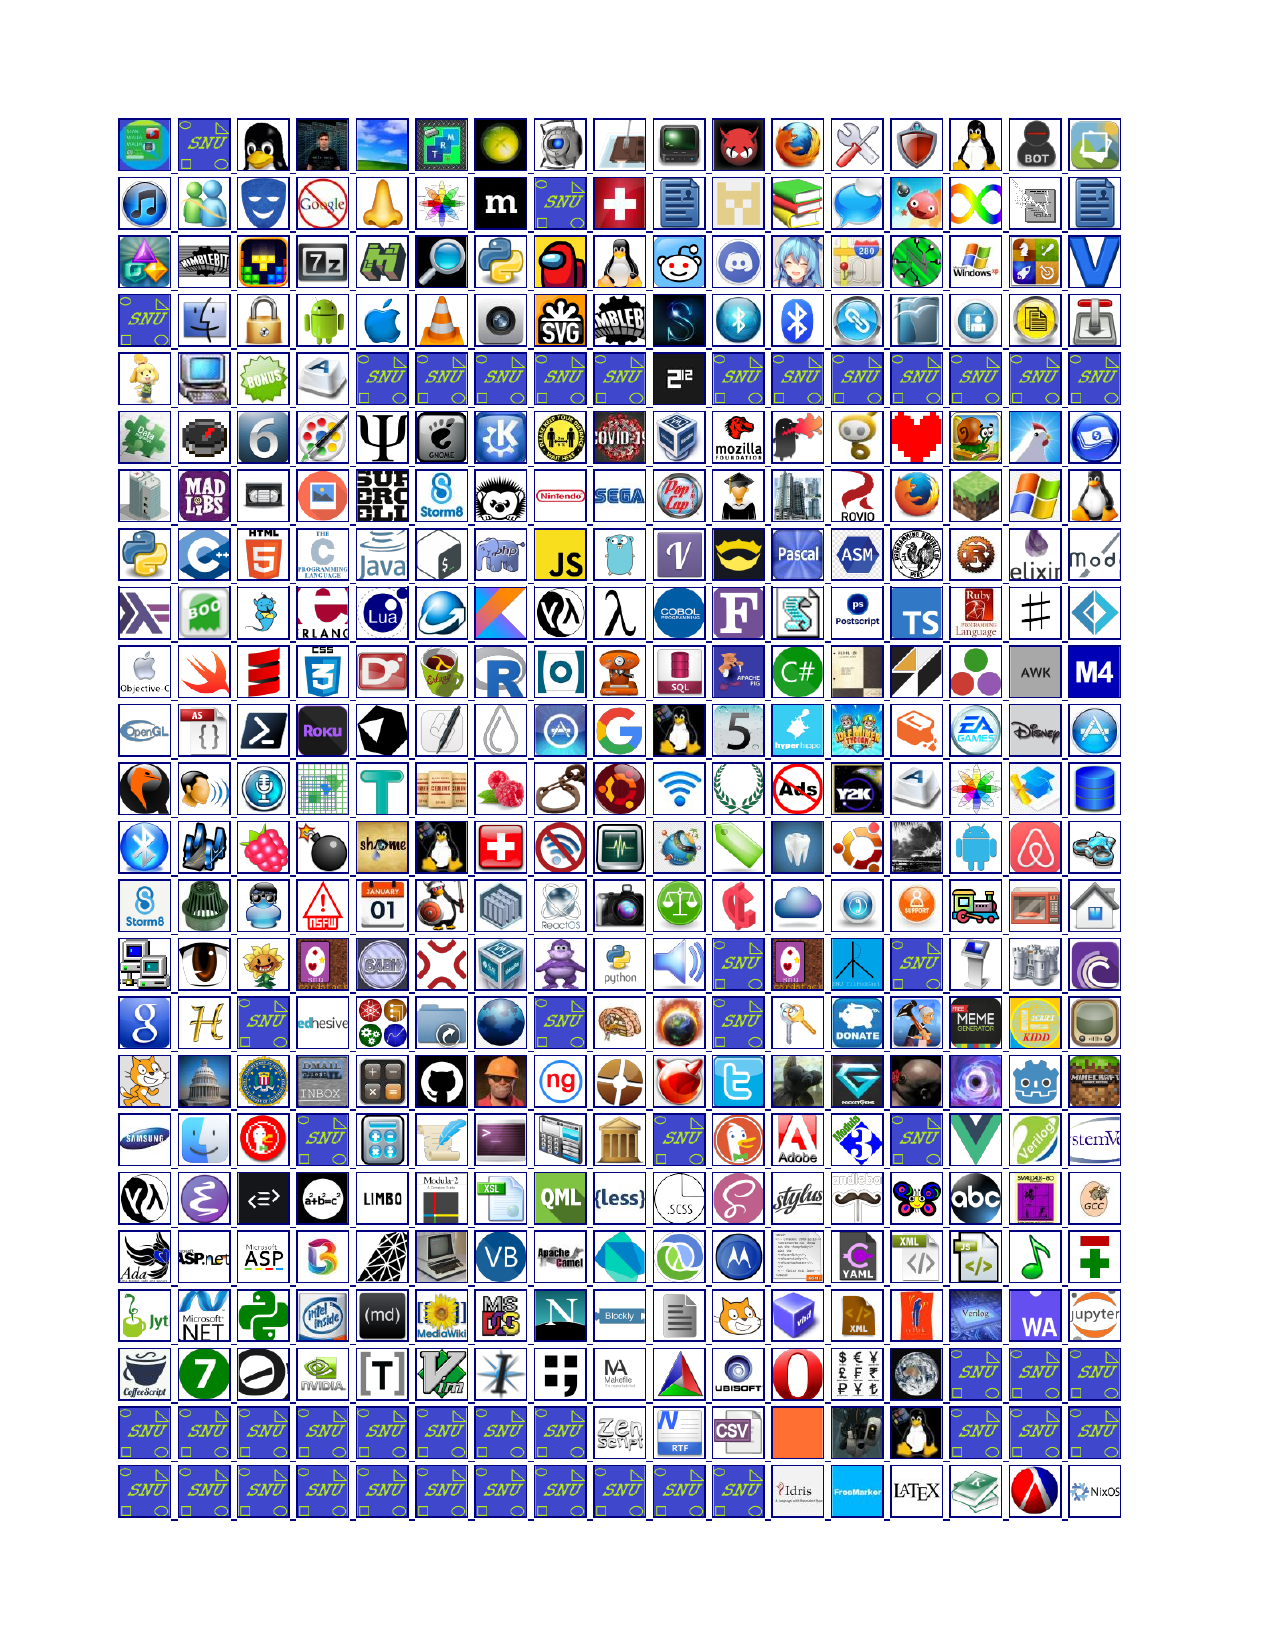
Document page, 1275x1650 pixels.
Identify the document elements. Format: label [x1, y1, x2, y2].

picture [832, 295, 882, 345]
picture [951, 939, 1001, 989]
picture [832, 237, 882, 287]
picture [773, 764, 823, 814]
picture [1070, 1173, 1120, 1223]
picture [357, 354, 407, 404]
picture [654, 120, 704, 170]
picture [892, 881, 942, 931]
picture [1070, 1115, 1120, 1165]
picture [120, 1232, 170, 1282]
picture [476, 295, 526, 345]
picture [535, 1173, 585, 1223]
picture [595, 412, 645, 462]
picture [238, 939, 288, 989]
picture [298, 881, 348, 931]
picture [892, 1291, 942, 1340]
picture [951, 1466, 1001, 1516]
picture [951, 1349, 1001, 1399]
picture [773, 822, 823, 872]
picture [120, 530, 170, 579]
picture [654, 998, 704, 1048]
picture [535, 1408, 585, 1458]
picture [476, 1115, 526, 1165]
picture [654, 1173, 704, 1223]
picture [120, 471, 170, 521]
picture [476, 471, 526, 521]
picture [476, 237, 526, 287]
picture [713, 647, 763, 697]
picture [951, 588, 1001, 638]
picture [179, 647, 229, 697]
picture [713, 588, 763, 638]
picture [654, 354, 704, 404]
picture [773, 1466, 823, 1516]
picture [654, 1115, 704, 1165]
picture [892, 1173, 942, 1223]
picture [535, 705, 585, 755]
picture [535, 295, 585, 345]
picture [1010, 1056, 1060, 1106]
picture [832, 471, 882, 521]
picture [951, 1115, 1001, 1165]
picture [417, 1056, 467, 1106]
picture [238, 120, 288, 170]
picture [713, 939, 763, 989]
picture [238, 881, 288, 931]
picture [476, 764, 526, 814]
picture [832, 1408, 882, 1458]
picture [179, 1115, 229, 1165]
picture [120, 1173, 170, 1223]
picture [1070, 1056, 1120, 1106]
picture [417, 1173, 467, 1223]
picture [832, 120, 882, 170]
picture [892, 1408, 942, 1458]
picture [476, 354, 526, 404]
picture [1010, 998, 1060, 1048]
picture [654, 412, 704, 462]
picture [238, 647, 288, 697]
picture [713, 237, 763, 287]
picture [357, 412, 407, 462]
picture [832, 822, 882, 872]
picture [773, 1232, 823, 1282]
picture [951, 1173, 1001, 1223]
picture [654, 1232, 704, 1282]
picture [476, 412, 526, 462]
picture [298, 1056, 348, 1106]
picture [417, 1466, 467, 1516]
picture [417, 1408, 467, 1458]
picture [535, 412, 585, 462]
picture [120, 295, 170, 345]
picture [417, 412, 467, 462]
picture [595, 120, 645, 170]
picture [179, 1173, 229, 1223]
picture [476, 1173, 526, 1223]
picture [357, 530, 407, 579]
picture [298, 822, 348, 872]
picture [535, 1232, 585, 1282]
picture [120, 237, 170, 287]
picture [179, 1291, 229, 1340]
picture [713, 1173, 763, 1223]
picture [120, 1115, 170, 1165]
picture [773, 647, 823, 697]
picture [535, 178, 585, 228]
picture [535, 881, 585, 931]
picture [1010, 178, 1060, 228]
picture [1070, 1232, 1120, 1282]
picture [892, 237, 942, 287]
picture [1070, 1408, 1120, 1458]
picture [298, 471, 348, 521]
picture [120, 1349, 170, 1399]
picture [120, 647, 170, 697]
picture [357, 939, 407, 989]
picture [357, 1291, 407, 1340]
picture [951, 764, 1001, 814]
picture [892, 705, 942, 755]
picture [298, 1173, 348, 1223]
picture [951, 705, 1001, 755]
picture [120, 1056, 170, 1106]
picture [713, 764, 763, 814]
picture [179, 295, 229, 345]
picture [892, 120, 942, 170]
picture [357, 764, 407, 814]
picture [951, 237, 1001, 287]
picture [892, 354, 942, 404]
picture [654, 530, 704, 579]
picture [1070, 471, 1120, 521]
picture [1070, 647, 1120, 697]
picture [238, 1349, 288, 1399]
picture [773, 530, 823, 579]
picture [892, 471, 942, 521]
picture [773, 1349, 823, 1399]
picture [120, 1291, 170, 1340]
picture [654, 939, 704, 989]
picture [238, 412, 288, 462]
picture [476, 1232, 526, 1282]
picture [298, 295, 348, 345]
picture [773, 705, 823, 755]
picture [654, 764, 704, 814]
picture [152, 155, 170, 170]
picture [832, 1349, 882, 1399]
picture [832, 412, 882, 462]
picture [951, 120, 1001, 170]
picture [713, 354, 763, 404]
picture [773, 120, 823, 170]
picture [595, 1291, 645, 1340]
picture [951, 1232, 1001, 1282]
picture [654, 295, 704, 345]
picture [298, 120, 348, 170]
picture [298, 1291, 348, 1340]
picture [595, 1408, 645, 1458]
picture [417, 939, 467, 989]
picture [476, 1466, 526, 1516]
picture [417, 822, 467, 872]
picture [1070, 1349, 1120, 1399]
picture [951, 647, 1001, 697]
picture [1010, 1291, 1060, 1340]
picture [238, 295, 288, 345]
picture [238, 1291, 288, 1340]
picture [832, 354, 882, 404]
picture [951, 1056, 1001, 1106]
picture [832, 1291, 882, 1340]
picture [713, 1232, 763, 1282]
picture [535, 530, 585, 579]
picture [654, 647, 704, 697]
picture [179, 1056, 229, 1106]
picture [595, 1056, 645, 1106]
picture [179, 120, 229, 170]
picture [773, 998, 823, 1048]
picture [179, 1232, 229, 1282]
picture [951, 178, 1001, 228]
picture [357, 1232, 407, 1282]
picture [832, 764, 882, 814]
picture [595, 295, 645, 345]
picture [1070, 881, 1120, 931]
picture [120, 178, 170, 228]
picture [357, 647, 407, 697]
picture [595, 1173, 645, 1223]
picture [773, 178, 823, 228]
picture [1070, 530, 1120, 579]
picture [417, 530, 467, 579]
picture [417, 1349, 467, 1399]
picture [179, 237, 229, 287]
picture [832, 588, 882, 638]
picture [773, 939, 823, 989]
picture [238, 1056, 288, 1106]
picture [298, 1349, 348, 1399]
picture [238, 530, 288, 579]
picture [713, 1408, 763, 1458]
picture [238, 1173, 288, 1223]
picture [417, 764, 467, 814]
picture [417, 1115, 467, 1165]
picture [892, 1115, 942, 1165]
picture [1010, 1115, 1060, 1165]
picture [1010, 1408, 1060, 1458]
picture [951, 354, 1001, 404]
picture [298, 1115, 348, 1165]
picture [1010, 1349, 1060, 1399]
picture [773, 881, 823, 931]
picture [951, 530, 1001, 579]
picture [238, 822, 288, 872]
picture [654, 178, 704, 228]
picture [713, 471, 763, 521]
picture [1070, 764, 1120, 814]
picture [535, 939, 585, 989]
picture [595, 998, 645, 1048]
picture [713, 822, 763, 872]
picture [713, 295, 763, 345]
picture [298, 1466, 348, 1516]
picture [1010, 764, 1060, 814]
picture [476, 1291, 526, 1340]
picture [773, 1408, 823, 1458]
picture [951, 471, 1001, 521]
picture [238, 764, 288, 814]
picture [832, 530, 882, 579]
picture [357, 237, 407, 287]
picture [713, 998, 763, 1048]
picture [1070, 237, 1120, 287]
picture [179, 471, 229, 521]
picture [892, 939, 942, 989]
picture [773, 295, 823, 345]
picture [120, 1466, 170, 1516]
picture [357, 295, 407, 345]
picture [1010, 705, 1060, 755]
picture [1070, 295, 1120, 345]
picture [120, 764, 170, 814]
picture [120, 705, 170, 755]
picture [892, 998, 942, 1048]
picture [773, 412, 823, 462]
picture [654, 705, 704, 755]
picture [951, 822, 1001, 872]
picture [417, 120, 467, 170]
picture [595, 237, 645, 287]
picture [595, 178, 645, 228]
picture [951, 295, 1001, 345]
picture [1010, 939, 1060, 989]
picture [535, 120, 585, 170]
picture [476, 178, 526, 228]
picture [892, 295, 942, 345]
picture [238, 1232, 288, 1282]
picture [238, 471, 288, 521]
picture [1010, 647, 1060, 697]
picture [892, 1349, 942, 1399]
picture [1070, 822, 1120, 872]
picture [595, 881, 645, 931]
picture [179, 939, 229, 989]
picture [357, 881, 407, 931]
picture [238, 354, 288, 404]
picture [892, 412, 942, 462]
picture [713, 1115, 763, 1165]
picture [832, 881, 882, 931]
picture [832, 998, 882, 1048]
picture [238, 237, 288, 287]
picture [713, 412, 763, 462]
picture [595, 471, 645, 521]
picture [1010, 822, 1060, 872]
picture [417, 354, 467, 404]
picture [120, 822, 170, 872]
picture [1010, 295, 1060, 345]
picture [595, 1115, 645, 1165]
picture [595, 588, 645, 638]
picture [832, 647, 882, 697]
picture [892, 1056, 942, 1106]
picture [298, 705, 348, 755]
picture [1070, 998, 1120, 1048]
picture [832, 1489, 880, 1495]
picture [238, 1408, 288, 1458]
picture [595, 822, 645, 872]
picture [832, 1115, 882, 1165]
picture [357, 1466, 407, 1516]
picture [476, 530, 526, 579]
picture [417, 471, 467, 521]
picture [832, 1232, 882, 1282]
picture [179, 764, 229, 814]
picture [179, 1408, 229, 1458]
picture [1010, 881, 1060, 931]
picture [476, 120, 526, 170]
picture [1010, 354, 1060, 404]
picture [713, 178, 763, 228]
picture [179, 354, 229, 404]
picture [535, 1291, 585, 1340]
picture [120, 354, 170, 404]
picture [654, 822, 704, 872]
picture [713, 705, 763, 755]
picture [179, 1466, 229, 1516]
picture [951, 412, 1001, 462]
picture [654, 1056, 704, 1106]
picture [357, 1173, 407, 1223]
picture [773, 1173, 823, 1223]
picture [951, 1408, 1001, 1458]
picture [654, 1349, 704, 1399]
picture [773, 1115, 823, 1165]
picture [1010, 120, 1060, 170]
picture [654, 881, 704, 931]
picture [1070, 588, 1120, 638]
picture [417, 881, 467, 931]
picture [713, 1291, 763, 1340]
picture [535, 1466, 585, 1516]
picture [357, 705, 407, 755]
picture [120, 939, 170, 989]
picture [357, 1115, 407, 1165]
picture [120, 998, 170, 1048]
picture [298, 412, 348, 462]
picture [476, 705, 526, 755]
picture [1070, 1291, 1120, 1340]
picture [773, 354, 823, 404]
picture [417, 705, 467, 755]
picture [892, 530, 942, 579]
picture [595, 764, 645, 814]
picture [298, 1408, 348, 1458]
picture [773, 1056, 823, 1106]
picture [654, 1466, 704, 1516]
picture [357, 178, 407, 228]
picture [298, 998, 348, 1048]
picture [535, 471, 585, 521]
picture [238, 1115, 288, 1165]
picture [238, 1466, 288, 1516]
picture [892, 764, 942, 814]
picture [535, 354, 585, 404]
picture [713, 881, 763, 931]
picture [1070, 412, 1120, 462]
picture [595, 1349, 645, 1399]
picture [476, 881, 526, 931]
picture [298, 588, 348, 638]
picture [1010, 1173, 1060, 1223]
picture [832, 178, 882, 228]
picture [535, 998, 585, 1048]
picture [238, 998, 288, 1048]
picture [417, 178, 467, 228]
picture [357, 1056, 407, 1106]
picture [179, 412, 229, 462]
picture [1070, 120, 1120, 170]
picture [476, 998, 526, 1048]
picture [298, 764, 348, 814]
picture [476, 939, 526, 989]
picture [476, 647, 526, 697]
picture [179, 1349, 229, 1399]
picture [357, 471, 407, 521]
picture [535, 647, 585, 697]
picture [120, 1408, 170, 1458]
picture [120, 120, 170, 170]
picture [773, 237, 823, 287]
picture [654, 237, 704, 287]
picture [476, 1408, 526, 1458]
picture [1010, 588, 1060, 638]
picture [951, 1291, 1001, 1340]
picture [357, 588, 407, 638]
picture [892, 647, 942, 697]
picture [476, 588, 526, 638]
picture [179, 881, 229, 931]
picture [357, 1408, 407, 1458]
picture [1070, 354, 1120, 404]
picture [535, 1349, 585, 1399]
picture [417, 1291, 467, 1340]
picture [595, 647, 645, 697]
picture [1070, 1466, 1120, 1516]
picture [713, 1056, 763, 1106]
picture [654, 588, 704, 638]
picture [535, 1115, 585, 1165]
picture [773, 471, 823, 521]
picture [892, 1466, 942, 1516]
picture [1070, 705, 1120, 755]
picture [832, 1056, 882, 1106]
picture [120, 881, 170, 931]
picture [654, 1291, 704, 1340]
picture [298, 939, 348, 989]
picture [595, 530, 645, 579]
picture [892, 822, 942, 872]
picture [298, 647, 348, 697]
picture [298, 530, 348, 579]
picture [535, 588, 585, 638]
picture [713, 530, 763, 579]
picture [892, 588, 942, 638]
picture [1010, 471, 1060, 521]
picture [773, 1291, 823, 1340]
picture [595, 705, 645, 755]
picture [535, 1056, 585, 1106]
picture [179, 588, 229, 638]
picture [417, 1232, 467, 1282]
picture [417, 295, 467, 345]
picture [595, 1232, 645, 1282]
picture [476, 1056, 526, 1106]
picture [179, 178, 229, 228]
picture [595, 1466, 645, 1516]
picture [179, 998, 229, 1048]
picture [417, 647, 467, 697]
picture [1010, 530, 1060, 579]
picture [357, 998, 407, 1048]
picture [417, 588, 467, 638]
picture [773, 588, 823, 638]
picture [476, 822, 526, 872]
picture [951, 998, 1001, 1048]
picture [179, 530, 229, 579]
picture [179, 705, 229, 755]
picture [595, 939, 645, 989]
picture [298, 1232, 348, 1282]
picture [238, 705, 288, 755]
picture [417, 998, 467, 1048]
picture [951, 881, 1001, 931]
picture [476, 1349, 526, 1399]
picture [713, 1466, 763, 1516]
picture [1010, 1232, 1060, 1282]
picture [713, 1349, 763, 1399]
picture [298, 354, 348, 404]
picture [535, 764, 585, 814]
picture [832, 1173, 882, 1223]
picture [535, 822, 585, 872]
picture [298, 178, 348, 228]
picture [713, 120, 763, 170]
picture [1070, 939, 1120, 989]
picture [1070, 178, 1120, 228]
picture [1010, 1466, 1060, 1516]
picture [1010, 412, 1060, 462]
picture [298, 237, 348, 287]
picture [892, 1232, 942, 1282]
picture [832, 705, 882, 755]
picture [238, 178, 288, 228]
picture [120, 588, 170, 638]
picture [654, 1408, 704, 1458]
picture [179, 822, 229, 872]
picture [357, 822, 407, 872]
picture [535, 237, 585, 287]
picture [238, 588, 288, 638]
picture [417, 237, 467, 287]
picture [595, 354, 645, 404]
picture [1010, 237, 1060, 287]
picture [120, 412, 170, 462]
picture [654, 471, 704, 521]
picture [357, 1349, 407, 1399]
picture [892, 178, 942, 228]
picture [357, 120, 407, 170]
